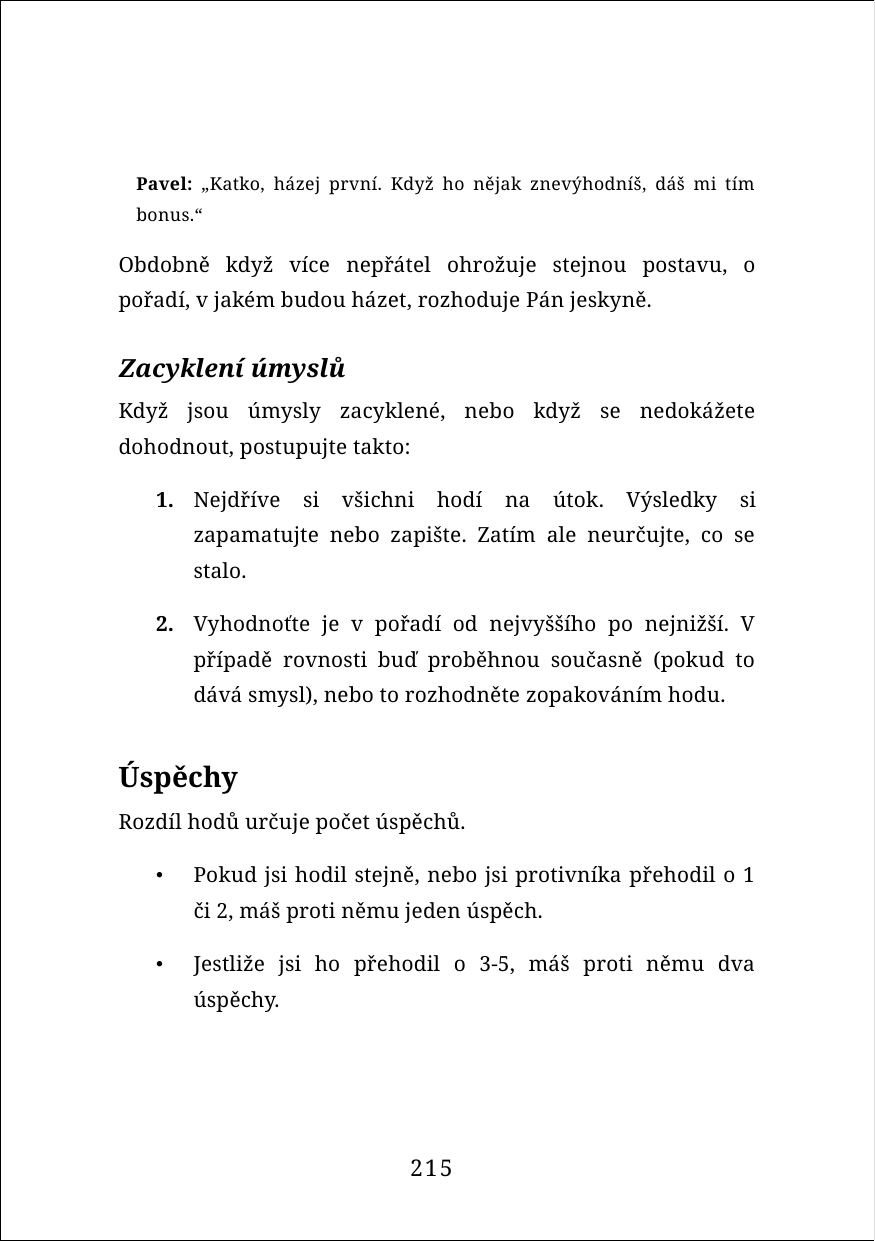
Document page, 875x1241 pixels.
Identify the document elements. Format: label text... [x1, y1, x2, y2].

list Pokud jsi hodil stejně, nebo jsi protivníka přehodil o 1 či 2, máš proti němu jeden úspěch. [156, 861, 756, 924]
text Když jsou úmysly zacyklené, nebo když se nedokážete dohodnout, postupujte takto: [118, 396, 756, 460]
text Pavel: „Katko, házej první. Když ho nějak znevýhodníš, dáš mi tím bonus.“ [136, 172, 756, 226]
list Nejdříve si všichni hodí na útok. Výsledky si zapamatujte nebo zapište. Zatím ale neurčujte, co se stalo. [156, 485, 756, 584]
list Jestliže jsi ho přehodil o 3-5, máš proti němu dva úspěchy. [156, 949, 756, 1013]
subtitle Zacyklení úmyslů [118, 350, 756, 384]
text Rozdíl hodů určuje počet úspěchů. [118, 807, 756, 836]
text Obdobně když více nepřátel ohrožuje stejnou postavu, o pořadí, v jakém budou házet, rozhoduje Pán jeskyně. [118, 250, 756, 314]
subtitle Úspěchy [118, 757, 756, 796]
list Vyhodnoťte je v pořadí od nejvyššího po nejnižší. V případě rovnosti buď proběhnou současně (pokud to dává smysl), nebo to rozhodněte zopakováním hodu. [156, 609, 756, 709]
